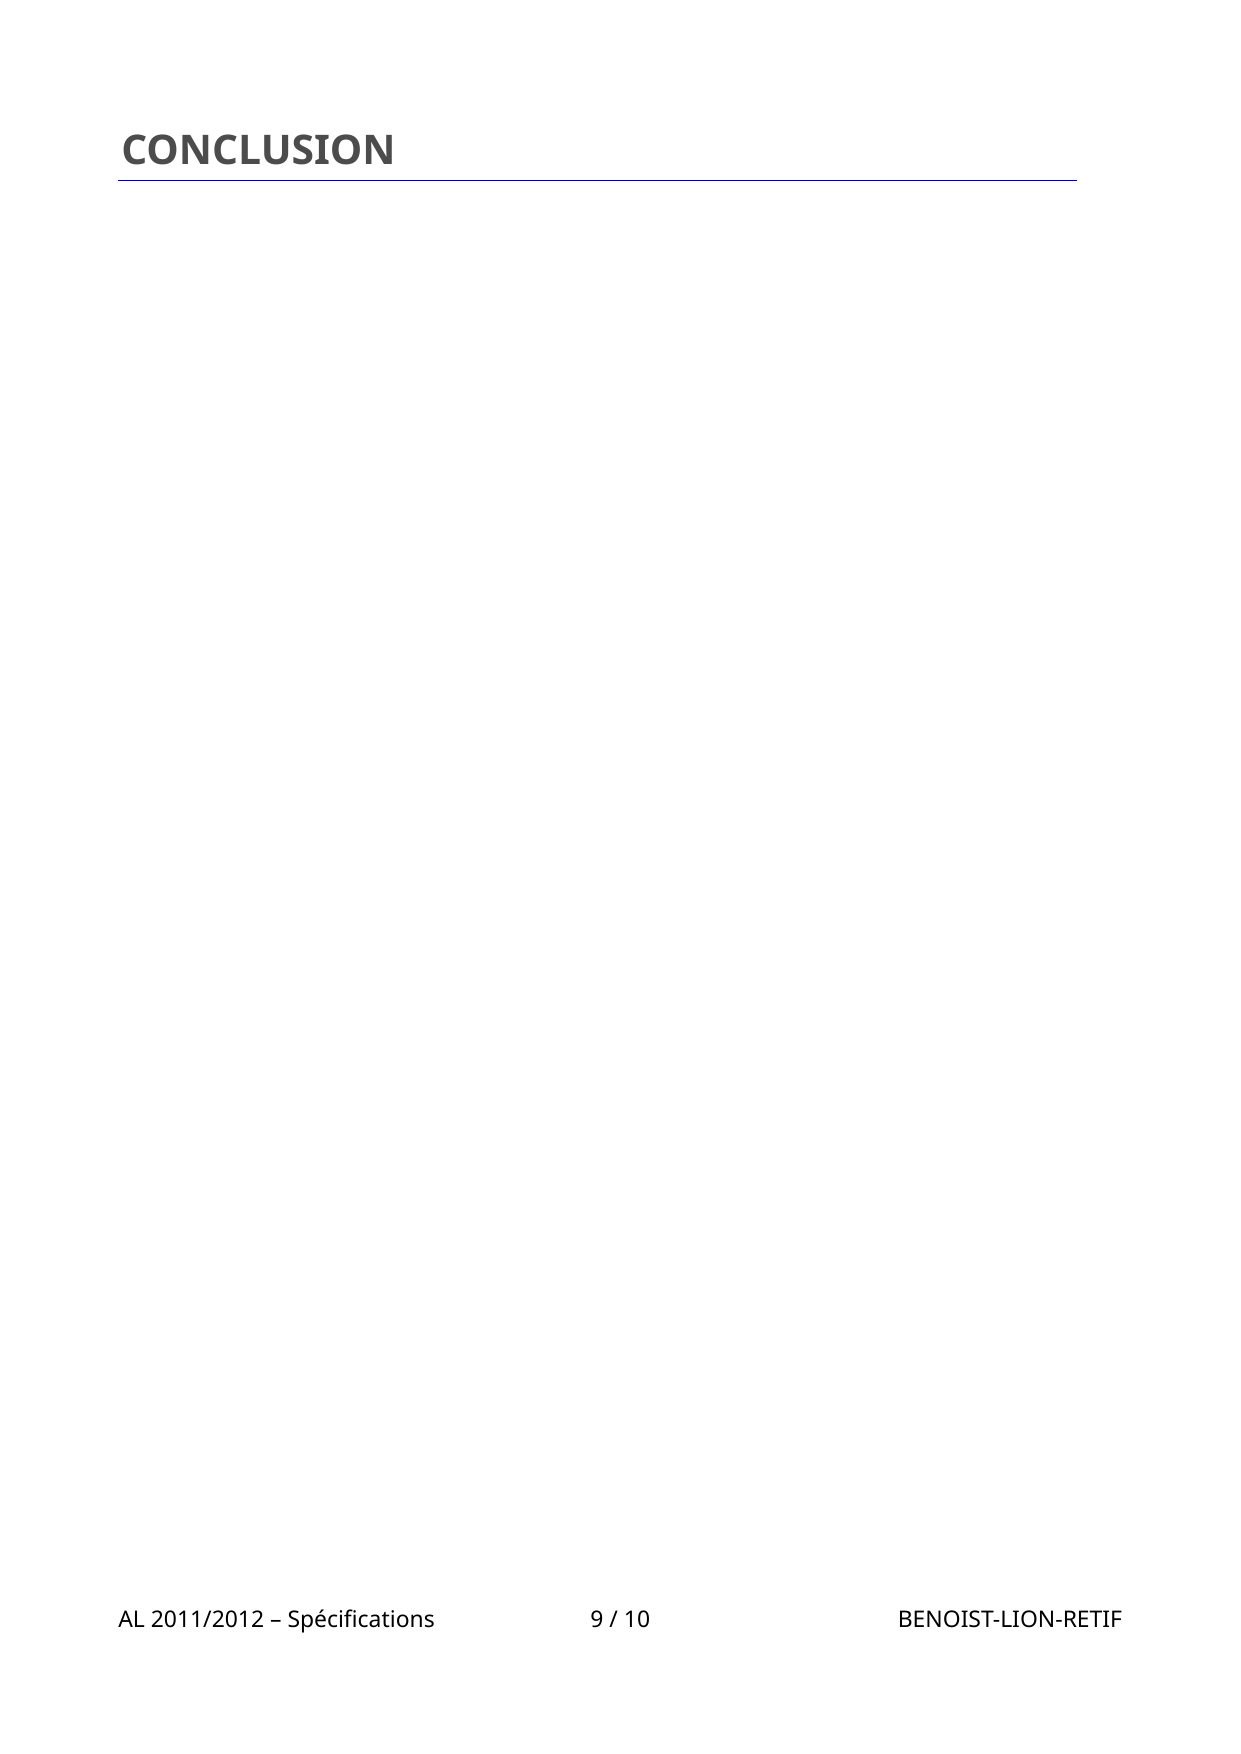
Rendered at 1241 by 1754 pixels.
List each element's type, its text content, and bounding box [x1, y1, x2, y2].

subtitle Conclusion [118, 118, 1077, 180]
